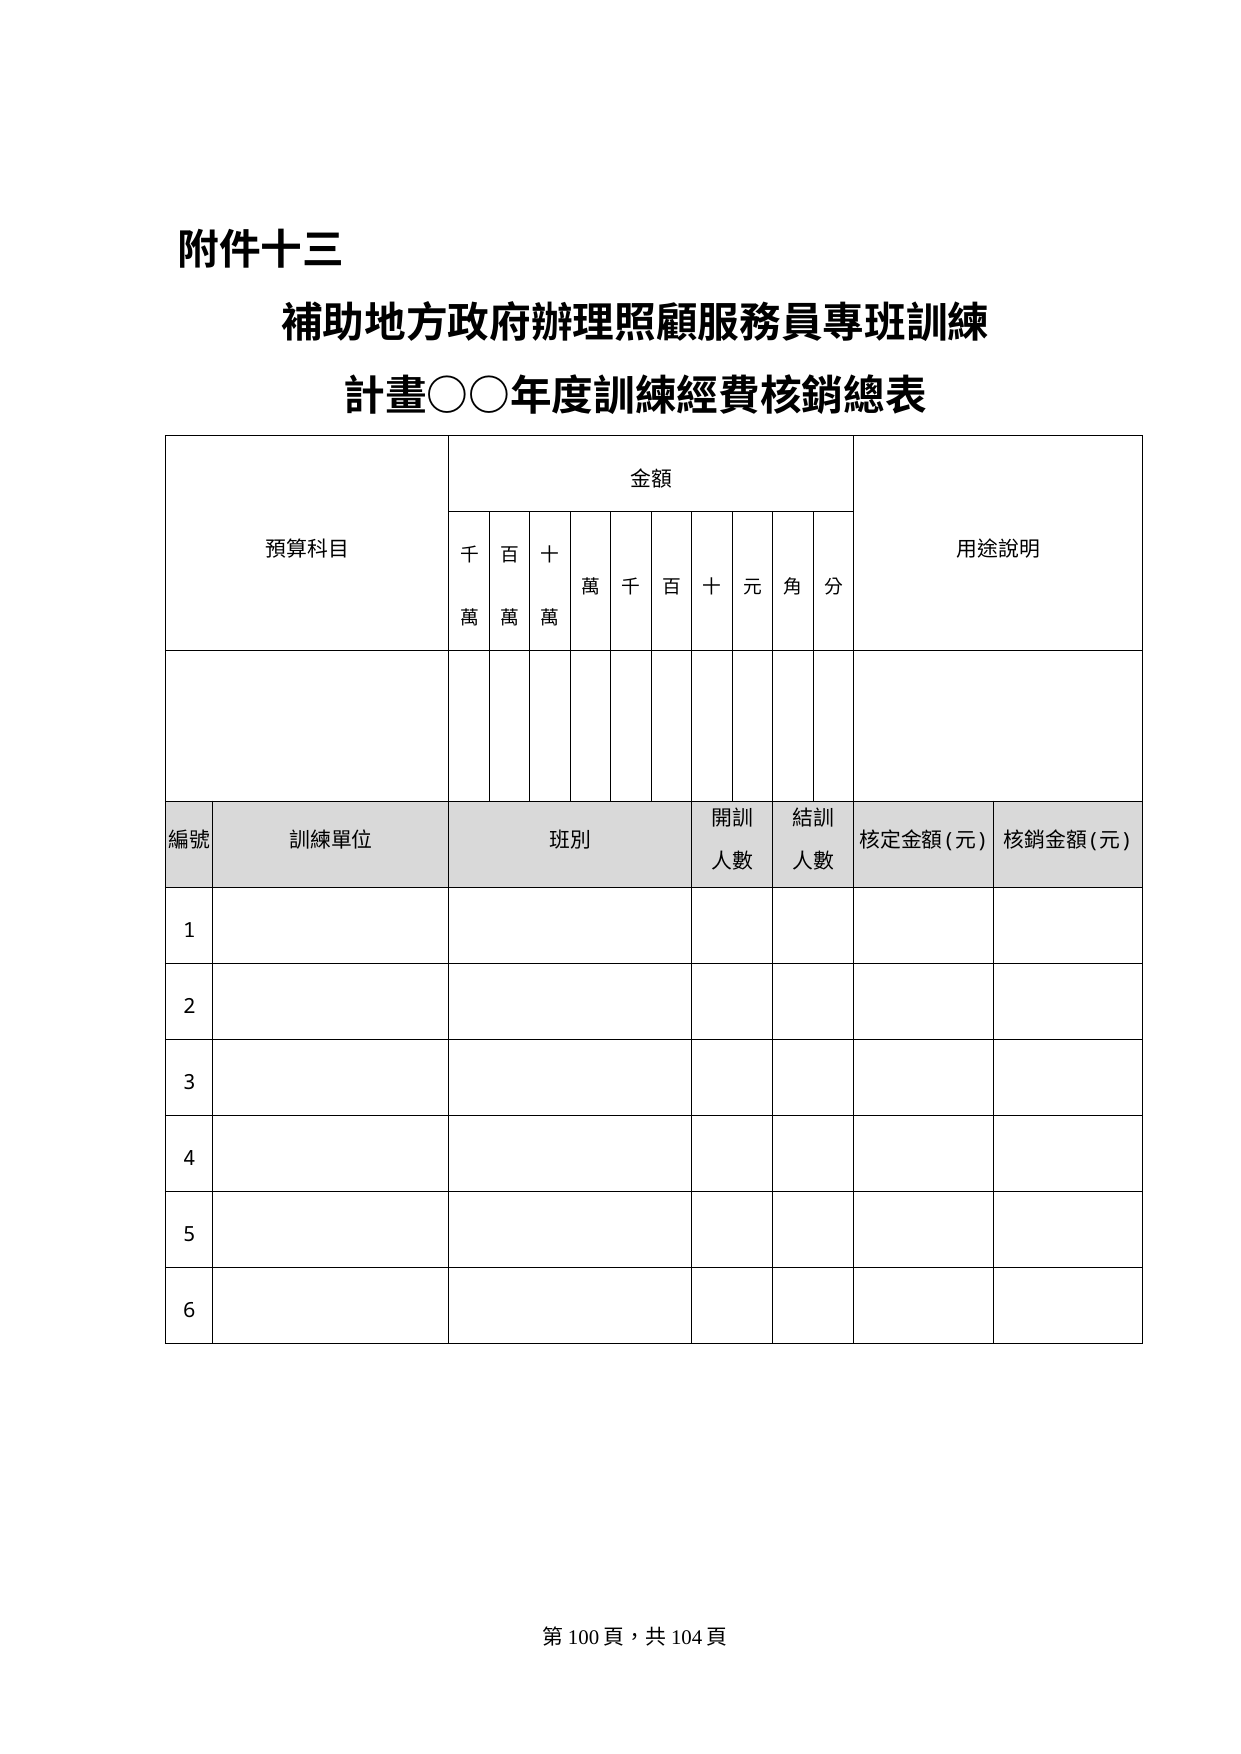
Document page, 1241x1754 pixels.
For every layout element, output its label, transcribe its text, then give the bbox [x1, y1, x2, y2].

table_cell 百 [652, 512, 691, 649]
table_cell [692, 964, 772, 1039]
table_cell [449, 1040, 691, 1115]
table_cell [213, 964, 448, 1039]
table_cell [814, 651, 853, 801]
table_cell 百萬 [490, 512, 529, 649]
table_cell [854, 888, 993, 963]
table_cell [611, 651, 651, 801]
table_cell [530, 651, 570, 801]
table_cell 元 [733, 512, 772, 649]
table_cell [692, 651, 732, 801]
table_cell 十萬 [530, 512, 570, 649]
table_cell 編號 [166, 802, 212, 887]
table_cell [994, 1116, 1142, 1191]
text 附件十三 [177, 216, 1092, 277]
table_cell 千 [611, 512, 651, 649]
table_cell [490, 651, 529, 801]
table_cell [994, 888, 1142, 963]
table_cell [854, 1192, 993, 1267]
table_cell [994, 1192, 1142, 1267]
table_cell [213, 1116, 448, 1191]
table_cell [773, 1116, 853, 1191]
table_cell [773, 1268, 853, 1343]
table_cell 班別 [449, 802, 691, 887]
table_cell [692, 888, 772, 963]
table_cell [571, 651, 610, 801]
table_cell [449, 1116, 691, 1191]
table_cell [692, 1192, 772, 1267]
table_cell [773, 1040, 853, 1115]
table_cell [733, 651, 772, 801]
table_cell [773, 1192, 853, 1267]
table_cell [213, 888, 448, 963]
table_cell 3 [166, 1040, 212, 1115]
table_cell [854, 1040, 993, 1115]
table_cell 千萬 [449, 512, 489, 649]
table_cell 1 [166, 888, 212, 963]
table_cell [854, 1116, 993, 1191]
table_cell 核銷金額(元) [994, 802, 1142, 887]
table_cell [994, 1268, 1142, 1343]
table_cell [692, 1040, 772, 1115]
table_cell 開訓 人數 [692, 802, 772, 887]
table_cell [213, 1268, 448, 1343]
table_cell 分 [814, 512, 853, 649]
text 補助地方政府辦理照顧服務員專班訓練 [177, 289, 1092, 349]
table_cell [994, 964, 1142, 1039]
table_cell [449, 1192, 691, 1267]
table_cell [449, 651, 489, 801]
table_cell [692, 1268, 772, 1343]
table_header 預算科目 [166, 436, 448, 649]
table_cell [854, 1268, 993, 1343]
table_cell [166, 651, 448, 801]
table_cell [652, 651, 691, 801]
table_cell [994, 1040, 1142, 1115]
table_cell [213, 1192, 448, 1267]
table_cell [692, 1116, 772, 1191]
table_cell [773, 651, 813, 801]
table_cell 訓練單位 [213, 802, 448, 887]
table_cell 結訓 人數 [773, 802, 853, 887]
table_header 金額 [449, 436, 853, 511]
table_cell 核定金額(元) [854, 802, 993, 887]
table_cell [854, 651, 1142, 801]
table_cell [449, 964, 691, 1039]
table_cell 角 [773, 512, 813, 649]
table_cell [449, 1268, 691, 1343]
table_header 用途說明 [854, 436, 1142, 649]
table_cell [213, 1040, 448, 1115]
table_cell 2 [166, 964, 212, 1039]
table_cell [773, 964, 853, 1039]
table_cell 4 [166, 1116, 212, 1191]
table_cell [854, 964, 993, 1039]
table_cell 萬 [571, 512, 610, 649]
text 計畫○○年度訓練經費核銷總表 [177, 362, 1092, 422]
table_cell 5 [166, 1192, 212, 1267]
table_cell [449, 888, 691, 963]
table_cell 十 [692, 512, 732, 649]
table_cell [773, 888, 853, 963]
table_cell 6 [166, 1268, 212, 1343]
